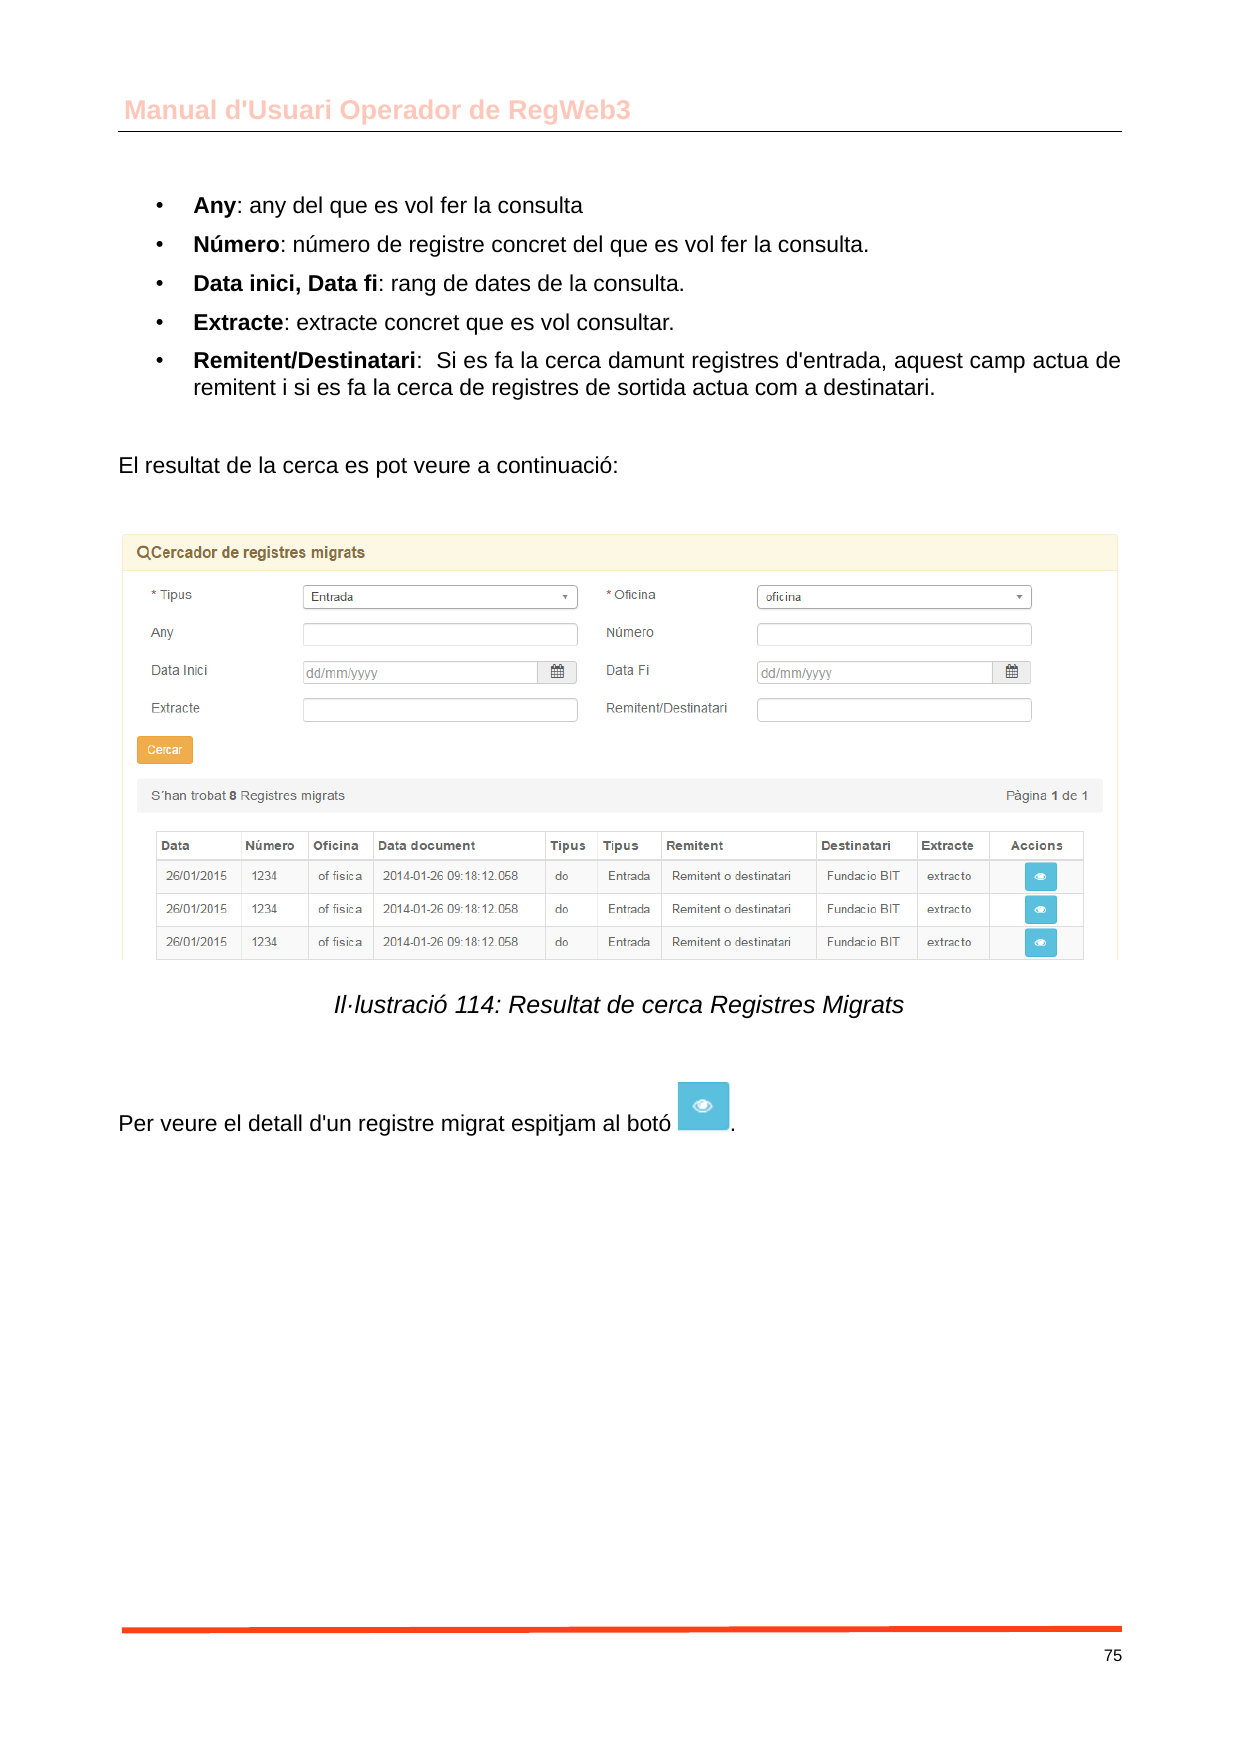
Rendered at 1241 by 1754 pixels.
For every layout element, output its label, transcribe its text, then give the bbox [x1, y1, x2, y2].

list Extracte: extracte concret que es vol consultar. [156, 309, 1122, 335]
list Any: any del que es vol fer la consulta [156, 192, 1122, 218]
list Data inici, Data fi: rang de dates de la consulta. [156, 270, 1122, 296]
text Il·lustració 114: Resultat de cerca Registres Migrats [118, 989, 1122, 1018]
text El resultat de la cerca es pot veure a continuació: [118, 452, 1122, 478]
list Número: número de registre concret del que es vol fer la consulta. [156, 231, 1122, 257]
text Per veure el detall d'un registre migrat espitjam al botó . [118, 1083, 1122, 1136]
picture [677, 1082, 730, 1132]
list Remitent/Destinatari: Si es fa la cerca damunt registres d'entrada, aquest camp actua de remitent i si es fa la cerca de registres de sortida actua com a destinatari. [156, 347, 1122, 400]
